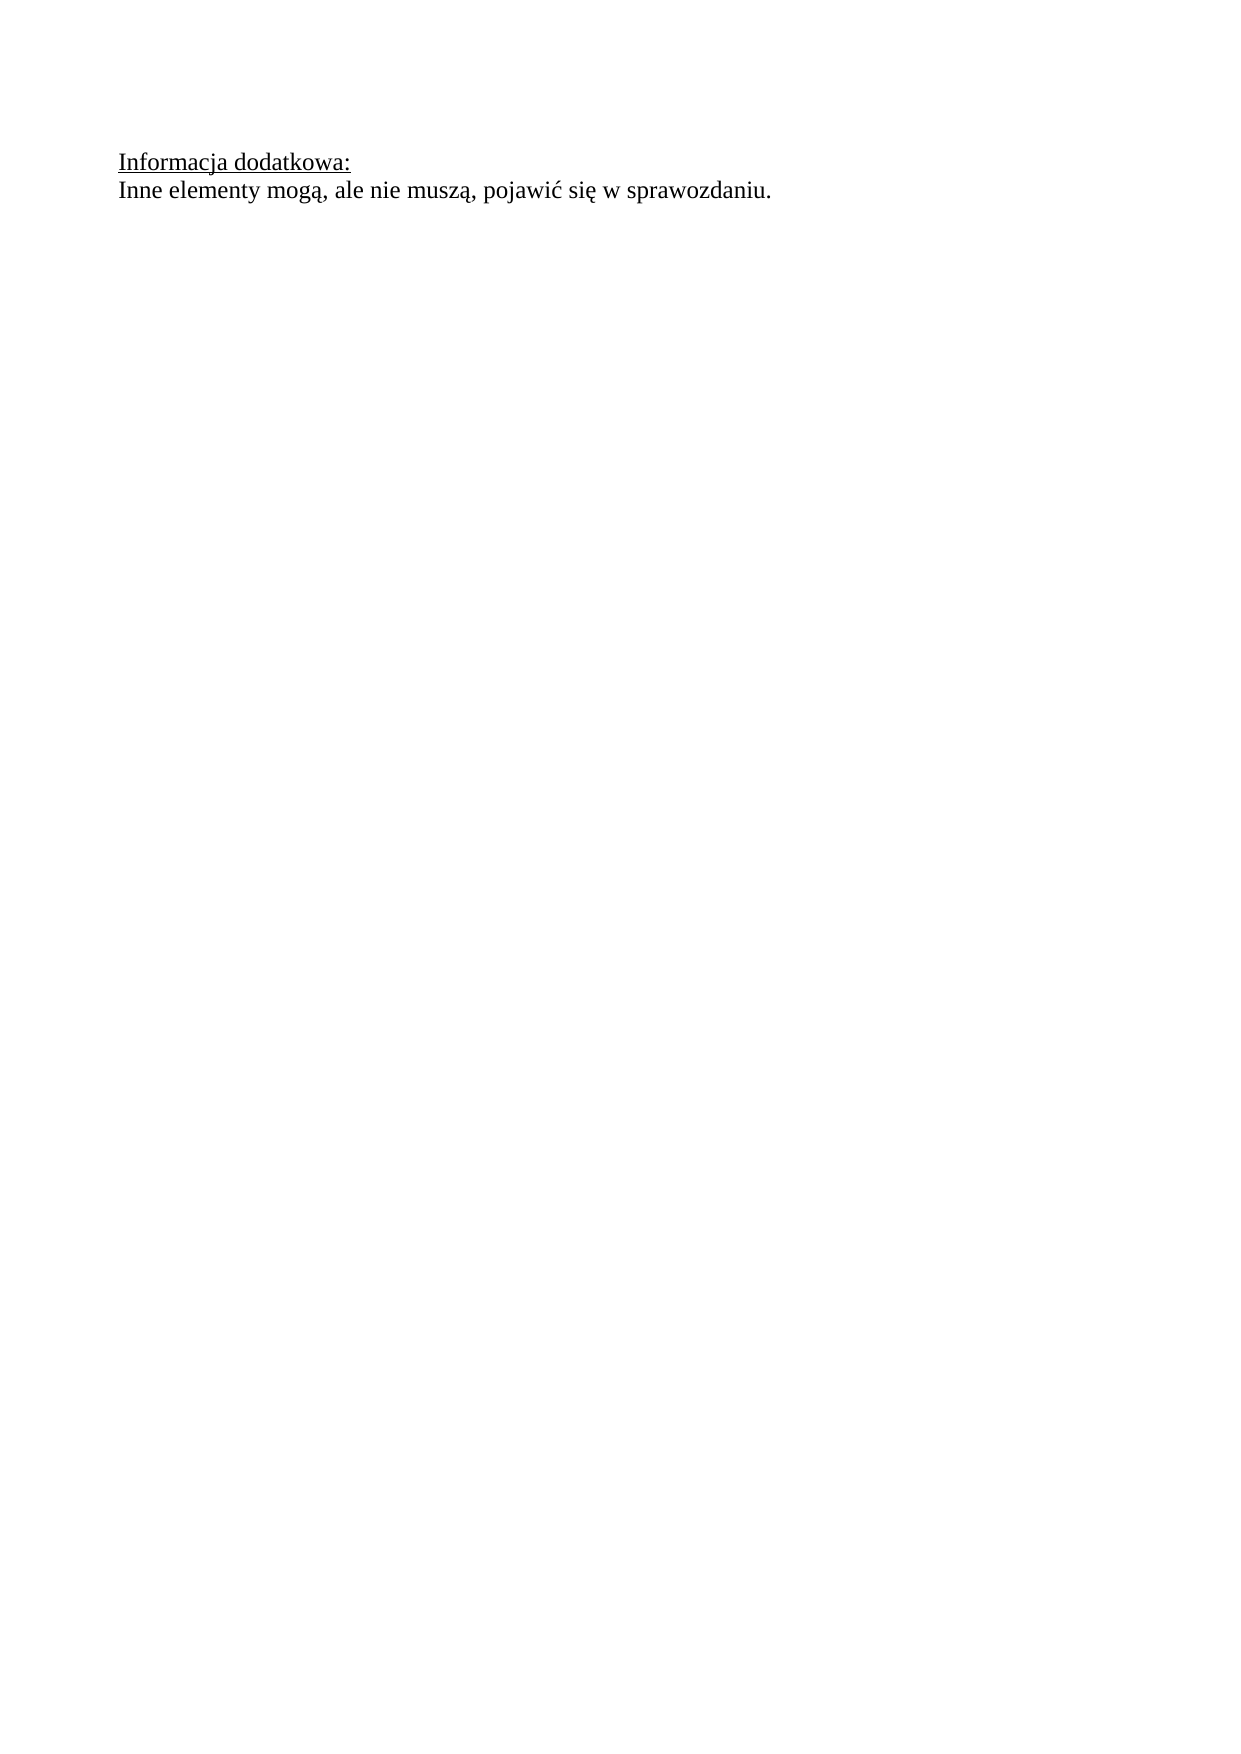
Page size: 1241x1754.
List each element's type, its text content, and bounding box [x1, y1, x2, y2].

text Inne elementy mogą, ale nie muszą, pojawić się w sprawozdaniu. [118, 176, 1122, 204]
text Informacja dodatkowa: [118, 147, 1122, 176]
